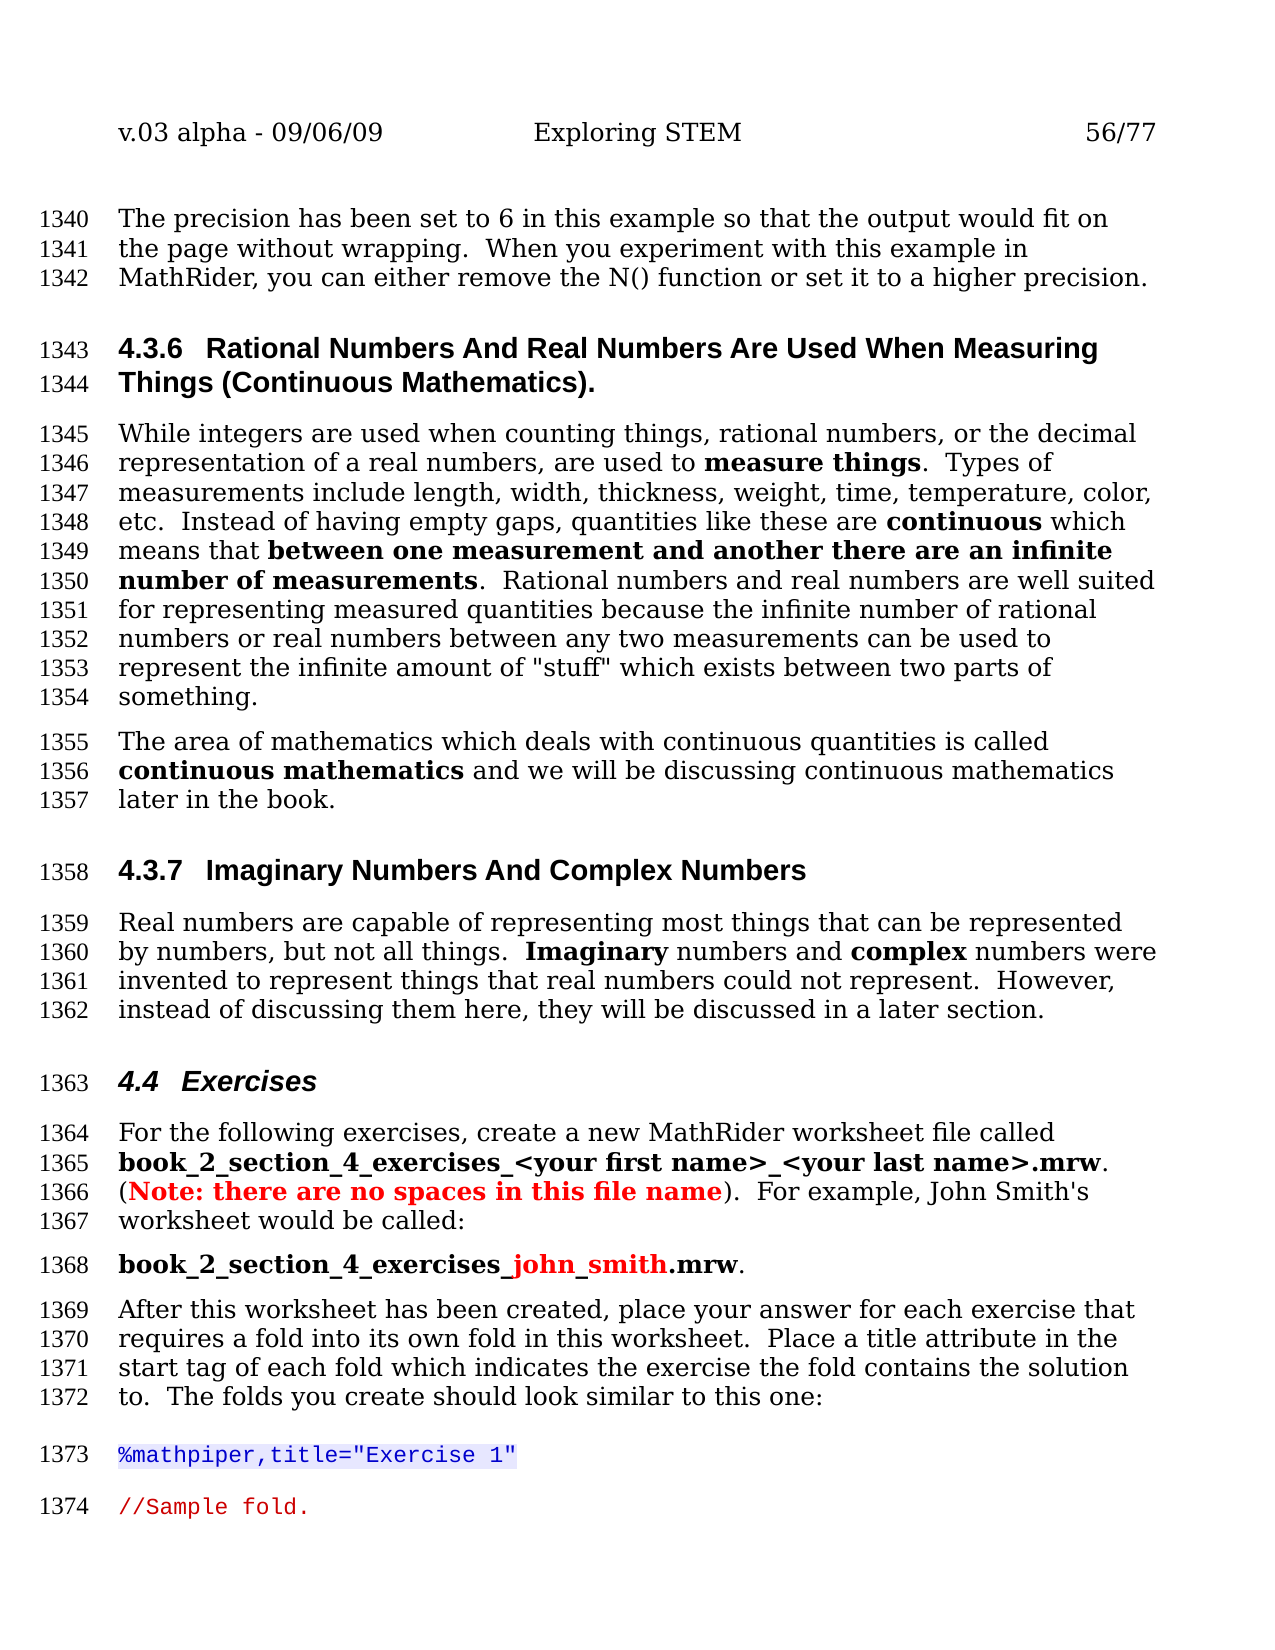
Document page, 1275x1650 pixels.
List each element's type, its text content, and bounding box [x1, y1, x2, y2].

text The precision has been set to 6 in this example so that the output would fit on the page without wrapping. When you experiment with this example in MathRider, you can either remove the N() function or set it to a higher precision. [118, 204, 1157, 292]
text While integers are used when counting things, rational numbers, or the decimal representation of a real numbers, are used to measure things. Types of measurements include length, width, thickness, weight, time, temperature, color, etc. Instead of having empty gaps, quantities like these are continuous which means that between one measurement and another there are an infinite number of measurements. Rational numbers and real numbers are well suited for representing measured quantities because the infinite number of rational numbers or real numbers between any two measurements can be used to represent the infinite amount of "stuff" which exists between two parts of something. [118, 419, 1157, 712]
text %mathpiper,title="Exercise 1" [118, 1443, 1157, 1469]
text //Sample fold. [118, 1495, 1157, 1521]
subtitle Rational Numbers And Real Numbers Are Used When Measuring Things (Continuous Mathematics). [118, 331, 1157, 398]
subtitle Exercises [118, 1064, 1157, 1097]
text After this worksheet has been created, place your answer for each exercise that requires a fold into its own fold in this worksheet. Place a title attribute in the start tag of each fold which indicates the exercise the fold contains the solution to. The folds you create should look similar to this one: [118, 1295, 1157, 1411]
text book_2_section_4_exercises_john_smith.mrw. [118, 1250, 1157, 1280]
text The area of mathematics which deals with continuous quantities is called continuous mathematics and we will be discussing continuous mathematics later in the book. [118, 727, 1157, 814]
text Real numbers are capable of representing most things that can be represented by numbers, but not all things. Imaginary numbers and complex numbers were invented to represent things that real numbers could not represent. However, instead of discussing them here, they will be discussed in a later section. [118, 908, 1157, 1025]
subtitle Imaginary Numbers And Complex Numbers [118, 853, 1157, 887]
text For the following exercises, create a new MathRider worksheet file called book_2_section_4_exercises_<your first name>_<your last name>.mrw. (Note: there are no spaces in this file name). For example, John Smith's worksheet would be called: [118, 1118, 1157, 1235]
